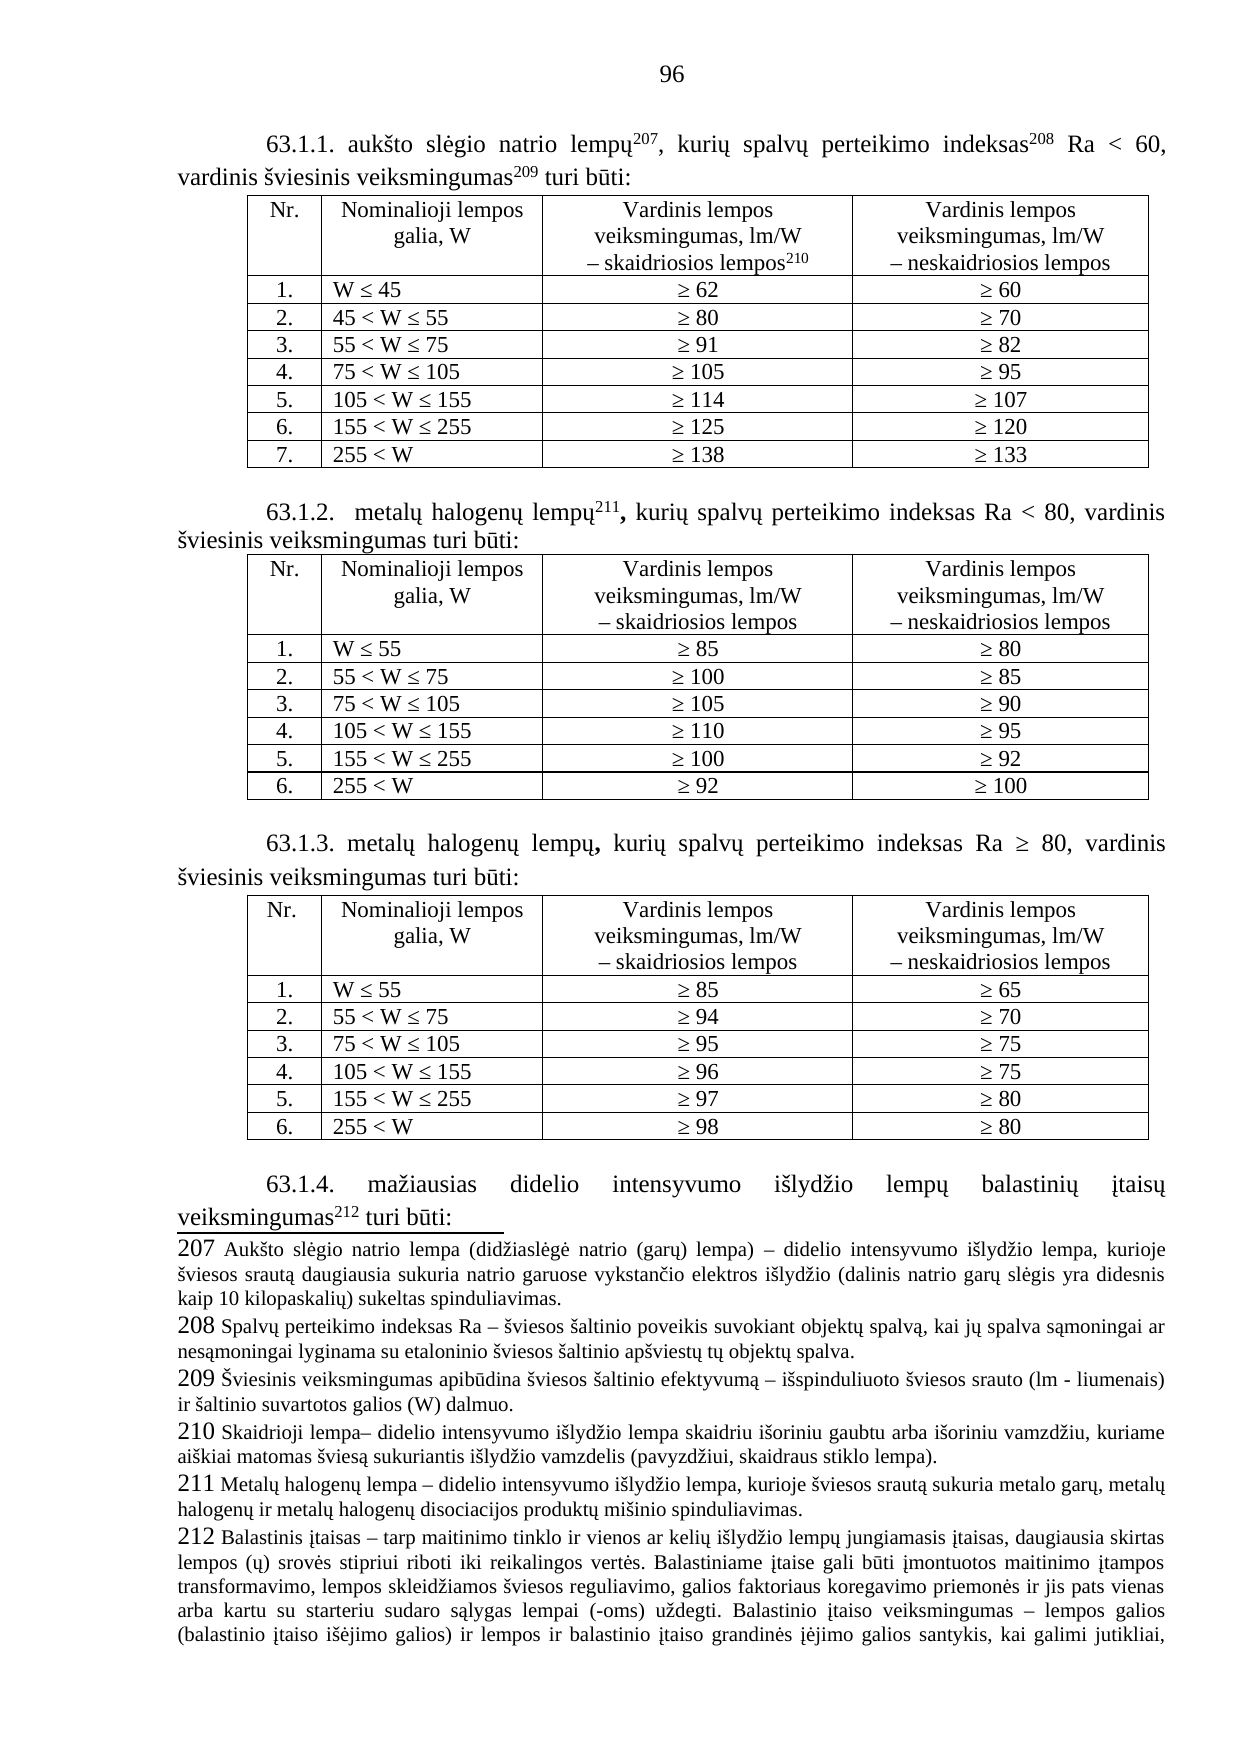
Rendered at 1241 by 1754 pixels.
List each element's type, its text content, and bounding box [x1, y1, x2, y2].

table_cell ≥ 100 [543, 745, 852, 771]
table_cell ≥ 62 [543, 276, 852, 303]
table_cell ≥ 125 [543, 413, 852, 439]
text 63.1.2. metalų halogenų lempų, kurių spalvų perteikimo indeksas Ra < 80, vardinis šviesinis veiksmingumas turi būti: [177, 497, 1166, 554]
table_cell 1. [248, 635, 321, 662]
table_cell 155 < W ≤ 255 [322, 1085, 542, 1112]
table_cell 4. [248, 359, 321, 385]
text Spalvų perteikimo indeksas Ra – šviesos šaltinio poveikis suvokiant objektų spalvą, kai jų spalva sąmoningai ar nesąmoningai lyginama su etaloninio šviesos šaltinio apšviestų tų objektų spalva. [177, 1310, 1166, 1363]
table_cell 155 < W ≤ 255 [322, 413, 542, 439]
table_cell 45 < W ≤ 55 [322, 304, 542, 330]
table_header Nominalioji lempos galia, W [322, 196, 542, 275]
table_cell ≥ 80 [853, 1085, 1148, 1112]
table_cell ≥ 95 [853, 359, 1148, 385]
table_cell ≥ 70 [853, 304, 1148, 330]
table_cell 3. [248, 1031, 321, 1057]
table_cell 5. [248, 1085, 321, 1112]
table_cell 105 < W ≤ 155 [322, 1058, 542, 1084]
table_cell 4. [248, 1058, 321, 1084]
table_header Vardinis lempos veiksmingumas, lm/W – neskaidriosios lempos [853, 896, 1148, 975]
table_cell 55 < W ≤ 75 [322, 331, 542, 357]
table_header Vardinis lempos veiksmingumas, lm/W – skaidriosios lempos [543, 196, 852, 275]
table_header Nominalioji lempos galia, W [322, 555, 542, 634]
table_cell ≥ 85 [543, 976, 852, 1002]
table_header Vardinis lempos veiksmingumas, lm/W – skaidriosios lempos [543, 555, 852, 634]
table_cell W ≤ 45 [322, 276, 542, 303]
table_header Nr. [248, 555, 321, 634]
table_cell 255 < W [322, 441, 542, 467]
table_cell ≥ 105 [543, 359, 852, 385]
table_cell ≥ 80 [543, 304, 852, 330]
table_cell ≥ 75 [853, 1031, 1148, 1057]
text 63.1.3. metalų halogenų lempų, kurių spalvų perteikimo indeksas Ra ≥ 80, vardinis šviesinis veiksmingumas turi būti: [177, 828, 1166, 890]
table_cell ≥ 85 [853, 663, 1148, 689]
table_header Vardinis lempos veiksmingumas, lm/W – skaidriosios lempos [543, 896, 852, 975]
table_cell ≥ 92 [853, 745, 1148, 771]
table_cell W ≤ 55 [322, 976, 542, 1002]
table_header Nr. [248, 896, 321, 975]
table_cell 2. [248, 304, 321, 330]
table_cell ≥ 95 [853, 718, 1148, 744]
table_cell ≥ 80 [853, 635, 1148, 662]
table_header Vardinis lempos veiksmingumas, lm/W – neskaidriosios lempos [853, 196, 1148, 275]
table_cell ≥ 97 [543, 1085, 852, 1112]
table_header Vardinis lempos veiksmingumas, lm/W – neskaidriosios lempos [853, 555, 1148, 634]
table_cell ≥ 114 [543, 386, 852, 412]
table_cell 75 < W ≤ 105 [322, 1031, 542, 1057]
table_cell 55 < W ≤ 75 [322, 1003, 542, 1029]
table_cell ≥ 100 [543, 663, 852, 689]
text Metalų halogenų lempa – didelio intensyvumo išlydžio lempa, kurioje šviesos srautą sukuria metalo garų, metalų halogenų ir metalų halogenų disociacijos produktų mišinio spinduliavimas. [177, 1468, 1166, 1521]
table_cell 105 < W ≤ 155 [322, 386, 542, 412]
table_cell 1. [248, 976, 321, 1002]
table_cell 2. [248, 1003, 321, 1029]
table_cell 6. [248, 773, 321, 799]
table_cell ≥ 138 [543, 441, 852, 467]
table_cell ≥ 107 [853, 386, 1148, 412]
text 63.1.1. aukšto slėgio natrio lempų, kurių spalvų perteikimo indeksas Ra < 60, vardinis šviesinis veiksmingumas turi būti: [177, 129, 1166, 191]
table_cell ≥ 90 [853, 690, 1148, 717]
table_cell ≥ 95 [543, 1031, 852, 1057]
table_cell 3. [248, 690, 321, 717]
table_cell ≥ 96 [543, 1058, 852, 1084]
table_cell ≥ 133 [853, 441, 1148, 467]
table_cell ≥ 98 [543, 1113, 852, 1139]
table_cell ≥ 60 [853, 276, 1148, 303]
table_cell ≥ 91 [543, 331, 852, 357]
table_cell 6. [248, 1113, 321, 1139]
table_cell 2. [248, 663, 321, 689]
table_cell 6. [248, 413, 321, 439]
table_cell ≥ 82 [853, 331, 1148, 357]
table_cell 5. [248, 745, 321, 771]
table_cell ≥ 100 [853, 773, 1148, 799]
table_cell 155 < W ≤ 255 [322, 745, 542, 771]
table_header Nr. [248, 196, 321, 275]
table_cell 75 < W ≤ 105 [322, 690, 542, 717]
table_cell ≥ 110 [543, 718, 852, 744]
text Balastinis įtaisas – tarp maitinimo tinklo ir vienos ar kelių išlydžio lempų jungiamasis įtaisas, daugiausia skirtas lempos (ų) srovės stipriui riboti iki reikalingos vertės. Balastiniame įtaise gali būti įmontuotos maitinimo įtampos transformavimo, lempos skleidžiamos šviesos reguliavimo, galios faktoriaus koregavimo priemonės ir jis pats vienas arba kartu su starteriu sudaro sąlygas lempai (-oms) uždegti. Balastinio įtaiso veiksmingumas – lempos galios (balastinio įtaiso išėjimo galios) ir lempos ir balastinio įtaiso grandinės įėjimo galios santykis, kai galimi jutikliai, [177, 1521, 1166, 1646]
table_cell 3. [248, 331, 321, 357]
table_cell ≥ 94 [543, 1003, 852, 1029]
table_cell ≥ 120 [853, 413, 1148, 439]
table_cell 4. [248, 718, 321, 744]
table_cell 55 < W ≤ 75 [322, 663, 542, 689]
table_cell 5. [248, 386, 321, 412]
table_cell ≥ 70 [853, 1003, 1148, 1029]
table_cell W ≤ 55 [322, 635, 542, 662]
table_cell ≥ 92 [543, 773, 852, 799]
text Šviesinis veiksmingumas apibūdina šviesos šaltinio efektyvumą – išspinduliuoto šviesos srauto (lm - liumenais) ir šaltinio suvartotos galios (W) dalmuo. [177, 1363, 1166, 1416]
text 63.1.4. mažiausias didelio intensyvumo išlydžio lempų balastinių įtaisų veiksmingumas turi būti: [177, 1169, 1166, 1231]
table_cell ≥ 85 [543, 635, 852, 662]
table_cell 255 < W [322, 1113, 542, 1139]
table_cell ≥ 105 [543, 690, 852, 717]
table_cell ≥ 65 [853, 976, 1148, 1002]
table_cell 1. [248, 276, 321, 303]
table_cell 105 < W ≤ 155 [322, 718, 542, 744]
table_header Nominalioji lempos galia, W [322, 896, 542, 975]
text Aukšto slėgio natrio lempa (didžiaslėgė natrio (garų) lempa) – didelio intensyvumo išlydžio lempa, kurioje šviesos srautą daugiausia sukuria natrio garuose vykstančio elektros išlydžio (dalinis natrio garų slėgis yra didesnis kaip 10 kilopaskalių) sukeltas spinduliavimas. [177, 1233, 1166, 1310]
table_cell ≥ 80 [853, 1113, 1148, 1139]
table_cell 75 < W ≤ 105 [322, 359, 542, 385]
table_cell ≥ 75 [853, 1058, 1148, 1084]
table_cell 7. [248, 441, 321, 467]
table_cell 255 < W [322, 773, 542, 799]
